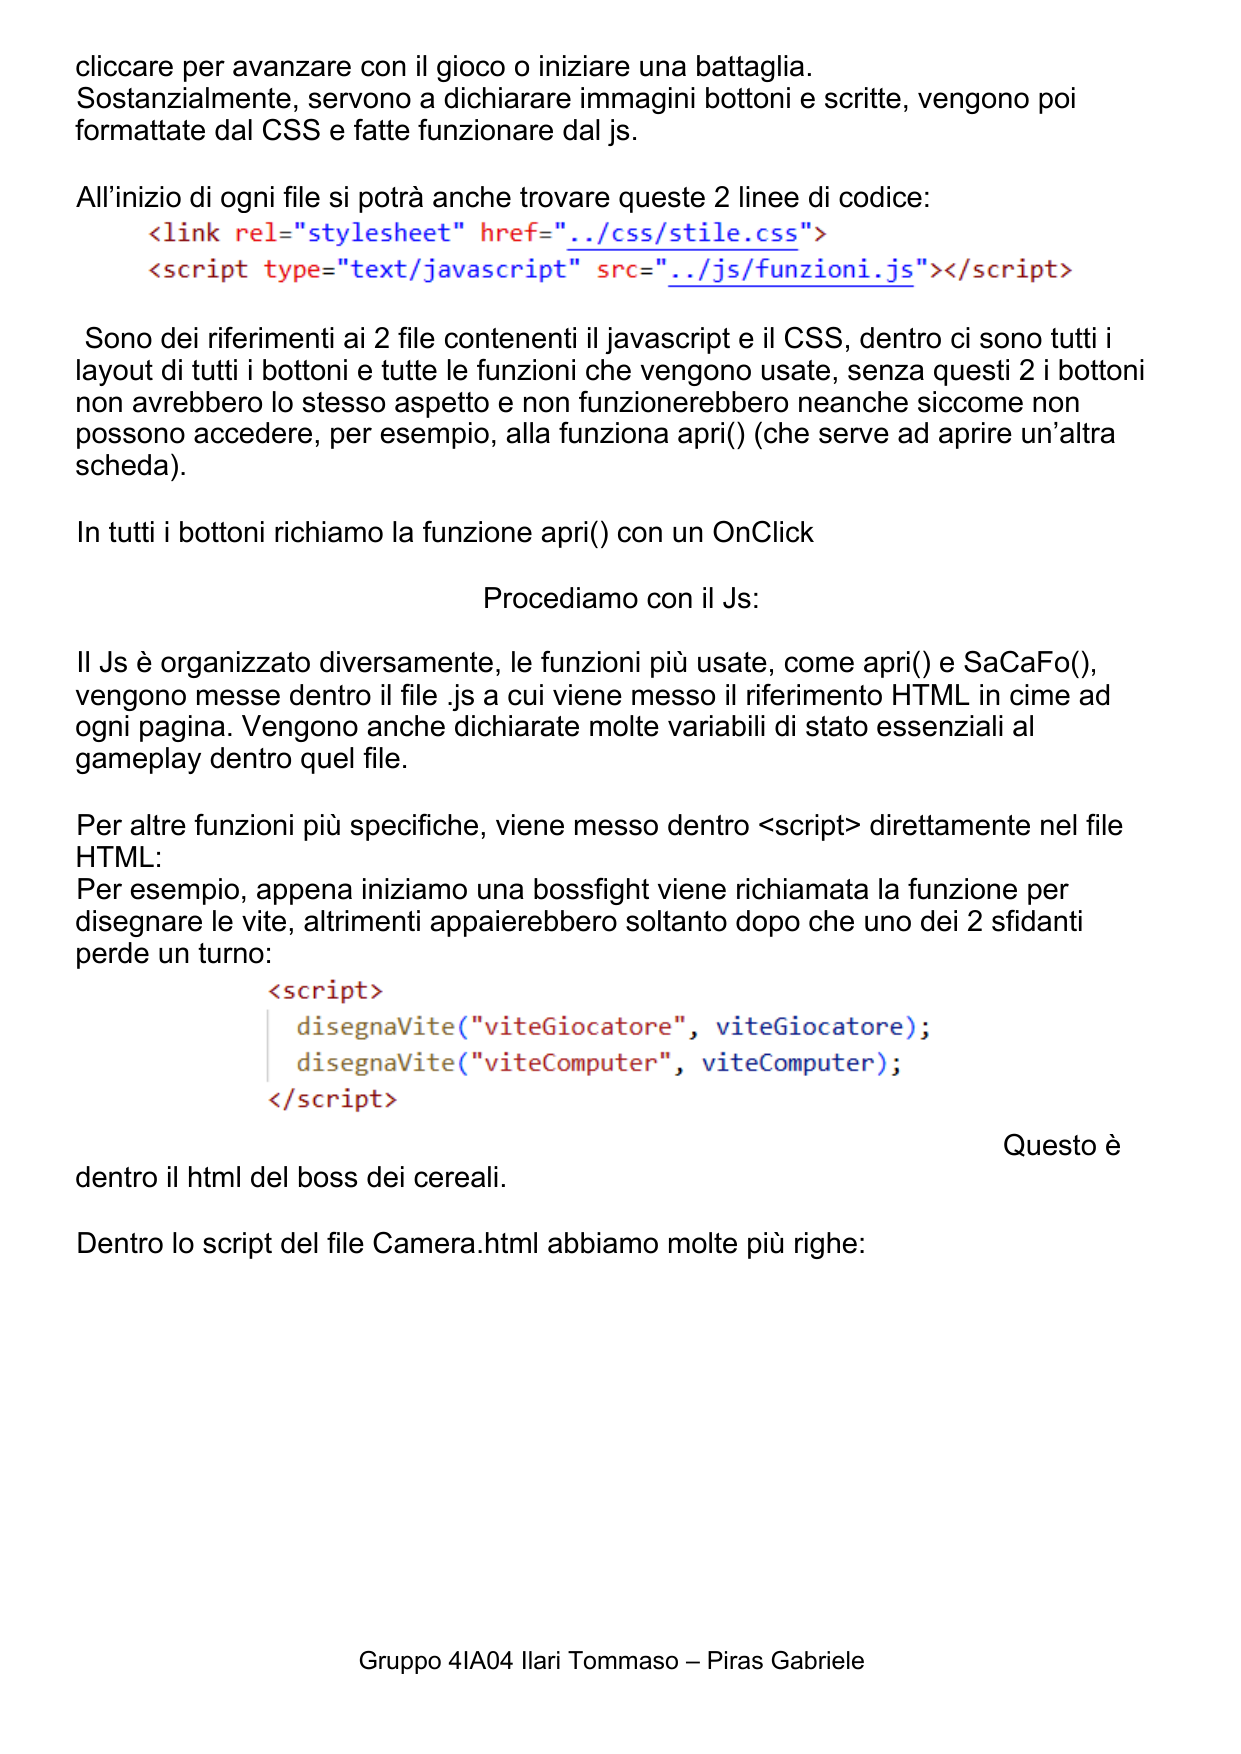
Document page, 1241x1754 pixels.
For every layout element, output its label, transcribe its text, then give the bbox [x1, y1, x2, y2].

text Sostanzialmente, servono a dichiarare immagini bottoni e scritte, vengono poi formattate dal CSS e fatte funzionare dal js. [75, 83, 1167, 147]
text Per esempio, appena iniziamo una bossfight viene richiamata la funzione per disegnare le vite, altrimenti appaierebbero soltanto dopo che uno dei 2 sfidanti perde un turno: [75, 874, 1167, 969]
text Procediamo con il Js: [75, 583, 1167, 615]
text Sono dei riferimenti ai 2 file contenenti il javascript e il CSS, dentro ci sono tutti i layout di tutti i bottoni e tutte le funzioni che vengono usate, senza questi 2 i bottoni non avrebbero lo stesso aspetto e non funzionerebbero neanche siccome non possono accedere, per esempio, alla funziona apri() (che serve ad aprire un’altra scheda). [75, 323, 1167, 482]
text Per altre funzioni più specifiche, viene messo dentro <script> direttamente nel file HTML: [75, 809, 1167, 873]
text Questo è dentro il html del boss dei cereali. [75, 1129, 1167, 1193]
text Il Js è organizzato diversamente, le funzioni più usate, come apri() e SaCaFo(), vengono messe dentro il file .js a cui viene messo il riferimento HTML in cime ad ogni pagina. Vengono anche dichiarate molte variabili di stato essenziali al gameplay dentro quel file. [75, 647, 1167, 775]
picture [141, 213, 1083, 292]
text In tutti i bottoni richiamo la funzione apri() con un OnClick [75, 517, 1167, 548]
text Dentro lo script del file Camera.html abbiamo molte più righe: [75, 1228, 1167, 1259]
picture [242, 969, 982, 1131]
text All’inizio di ogni file si potrà anche trovare queste 2 linee di codice: [75, 182, 1167, 213]
text cliccare per avanzare con il gioco o iniziare una battaglia. [75, 51, 1167, 83]
